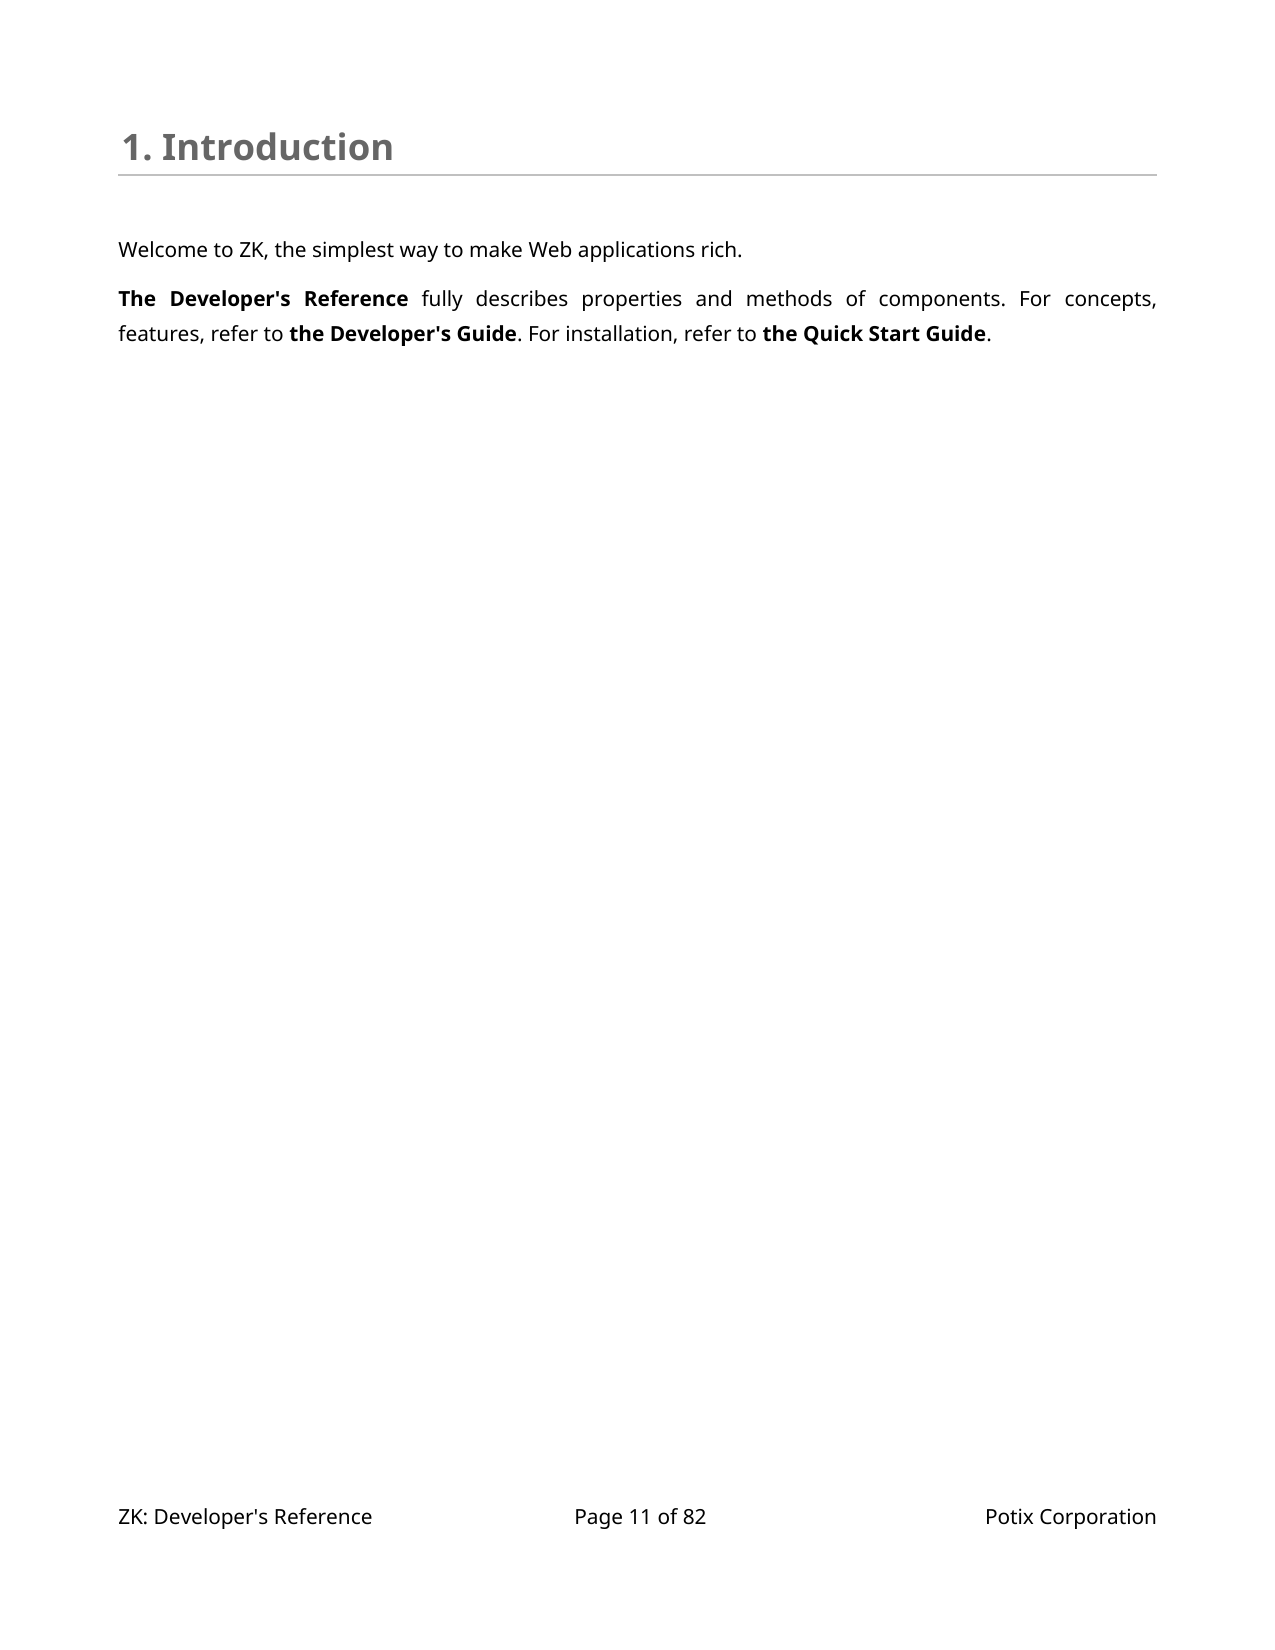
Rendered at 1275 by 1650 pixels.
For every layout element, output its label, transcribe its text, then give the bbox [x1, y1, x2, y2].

text Welcome to ZK, the simplest way to make Web applications rich. [118, 235, 1157, 263]
subtitle 1. Introduction [118, 118, 1157, 174]
text The Developer's Reference fully describes properties and methods of components. For concepts, features, refer to the Developer's Guide. For installation, refer to the Quick Start Guide. [118, 284, 1157, 347]
